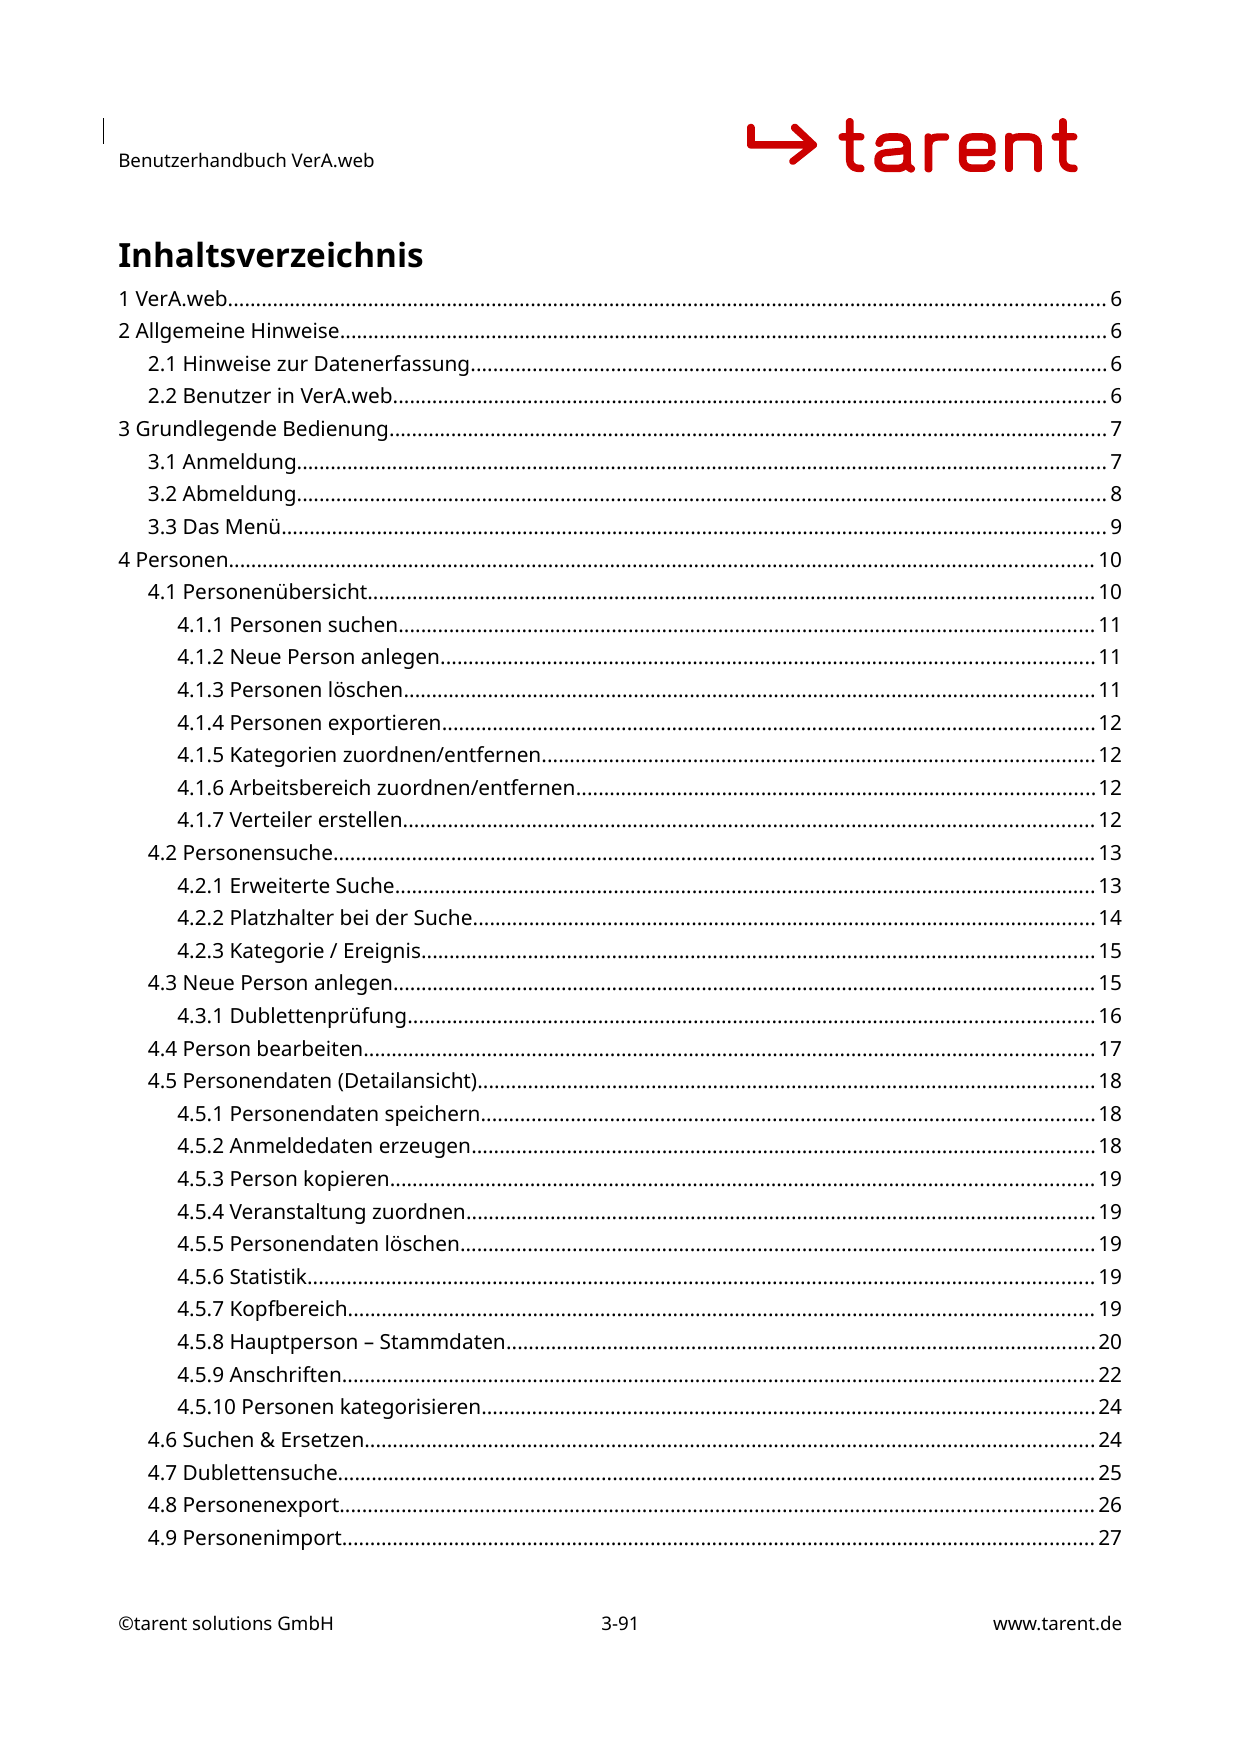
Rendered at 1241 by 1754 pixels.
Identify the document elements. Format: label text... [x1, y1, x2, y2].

text 4.2.2 Platzhalter bei der Suche 14 [177, 903, 1122, 932]
text 4.5.8 Hauptperson – Stammdaten 20 [177, 1327, 1122, 1356]
text 1 VerA.web 6 [118, 284, 1122, 312]
text 4.2.3 Kategorie / Ereignis 15 [177, 936, 1122, 964]
text 4.5 Personendaten (Detailansicht) 18 [148, 1066, 1122, 1095]
text 4.5.4 Veranstaltung zuordnen 19 [177, 1197, 1122, 1225]
text 4.5.7 Kopfbereich 19 [177, 1294, 1122, 1323]
text 4.1.3 Personen löschen 11 [177, 675, 1122, 703]
subtitle Inhaltsverzeichnis [118, 232, 1122, 277]
text 4.5.5 Personendaten löschen 19 [177, 1229, 1122, 1258]
text 4.1.7 Verteiler erstellen 12 [177, 806, 1122, 834]
text 4.5.6 Statistik 19 [177, 1262, 1122, 1290]
text 3.3 Das Menü 9 [148, 512, 1122, 541]
text 4.2.1 Erweiterte Suche 13 [177, 871, 1122, 899]
text 4.9 Personenimport 27 [148, 1523, 1122, 1551]
text 3.2 Abmeldung 8 [148, 479, 1122, 508]
text 4.1.4 Personen exportieren 12 [177, 708, 1122, 736]
text 4.1.2 Neue Person anlegen 11 [177, 642, 1122, 671]
text 4.1.5 Kategorien zuordnen/entfernen 12 [177, 740, 1122, 769]
text 4.7 Dublettensuche 25 [148, 1458, 1122, 1486]
text 4.1 Personenübersicht 10 [148, 577, 1122, 606]
text 2 Allgemeine Hinweise 6 [118, 316, 1122, 345]
text 4.3 Neue Person anlegen 15 [148, 968, 1122, 997]
text 3 Grundlegende Bedienung 7 [118, 414, 1122, 443]
text 4.5.3 Person kopieren 19 [177, 1164, 1122, 1193]
text 4.4 Person bearbeiten 17 [148, 1034, 1122, 1062]
text 4.5.1 Personendaten speichern 18 [177, 1099, 1122, 1127]
text 4.5.2 Anmeldedaten erzeugen 18 [177, 1132, 1122, 1160]
text 4.5.10 Personen kategorisieren 24 [177, 1392, 1122, 1421]
text 2.2 Benutzer in VerA.web 6 [148, 382, 1122, 410]
text 4.8 Personenexport 26 [148, 1490, 1122, 1519]
text 4.5.9 Anschriften 22 [177, 1360, 1122, 1388]
text 4.1.6 Arbeitsbereich zuordnen/entfernen 12 [177, 773, 1122, 801]
text 4.2 Personensuche 13 [148, 838, 1122, 867]
text 3.1 Anmeldung 7 [148, 447, 1122, 475]
text 2.1 Hinweise zur Datenerfassung 6 [148, 349, 1122, 377]
text 4 Personen 10 [118, 545, 1122, 573]
text 4.3.1 Dublettenprüfung 16 [177, 1001, 1122, 1029]
text 4.6 Suchen & Ersetzen 24 [148, 1425, 1122, 1453]
text 4.1.1 Personen suchen 11 [177, 610, 1122, 638]
